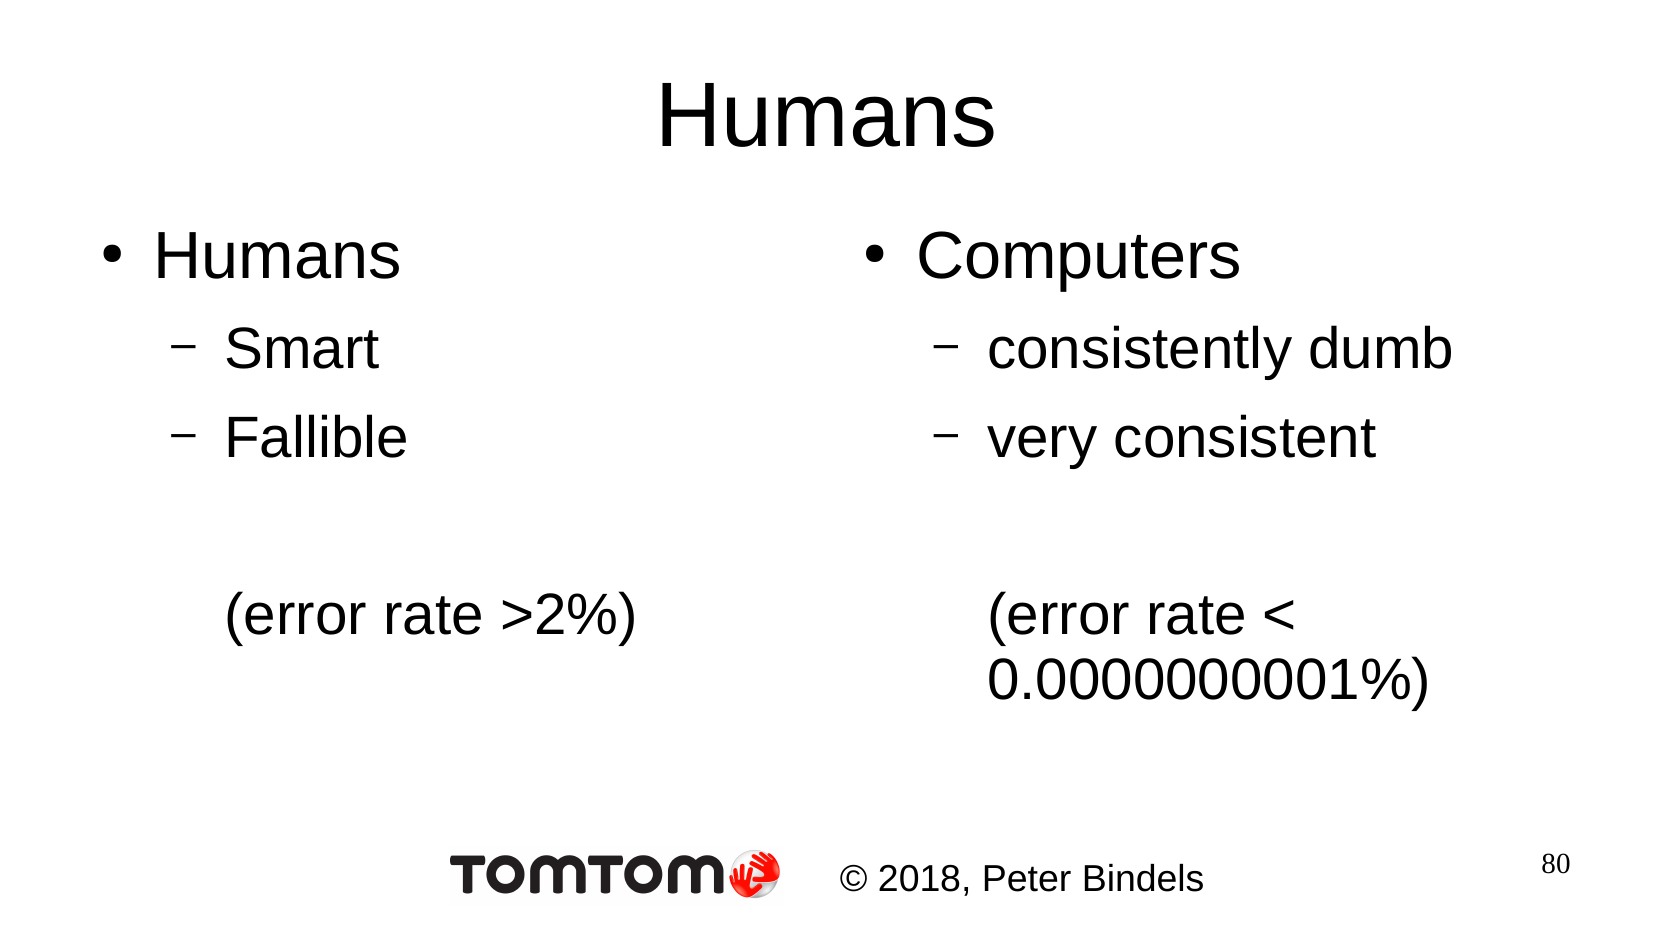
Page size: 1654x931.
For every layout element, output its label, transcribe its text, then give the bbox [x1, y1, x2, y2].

list Computers consistently dumb very consistent (error rate < 0.0000000001%) [845, 217, 1572, 758]
title Humans [82, 37, 1571, 193]
picture [450, 847, 784, 905]
list Humans Smart Fallible (error rate >2%) [82, 217, 809, 758]
